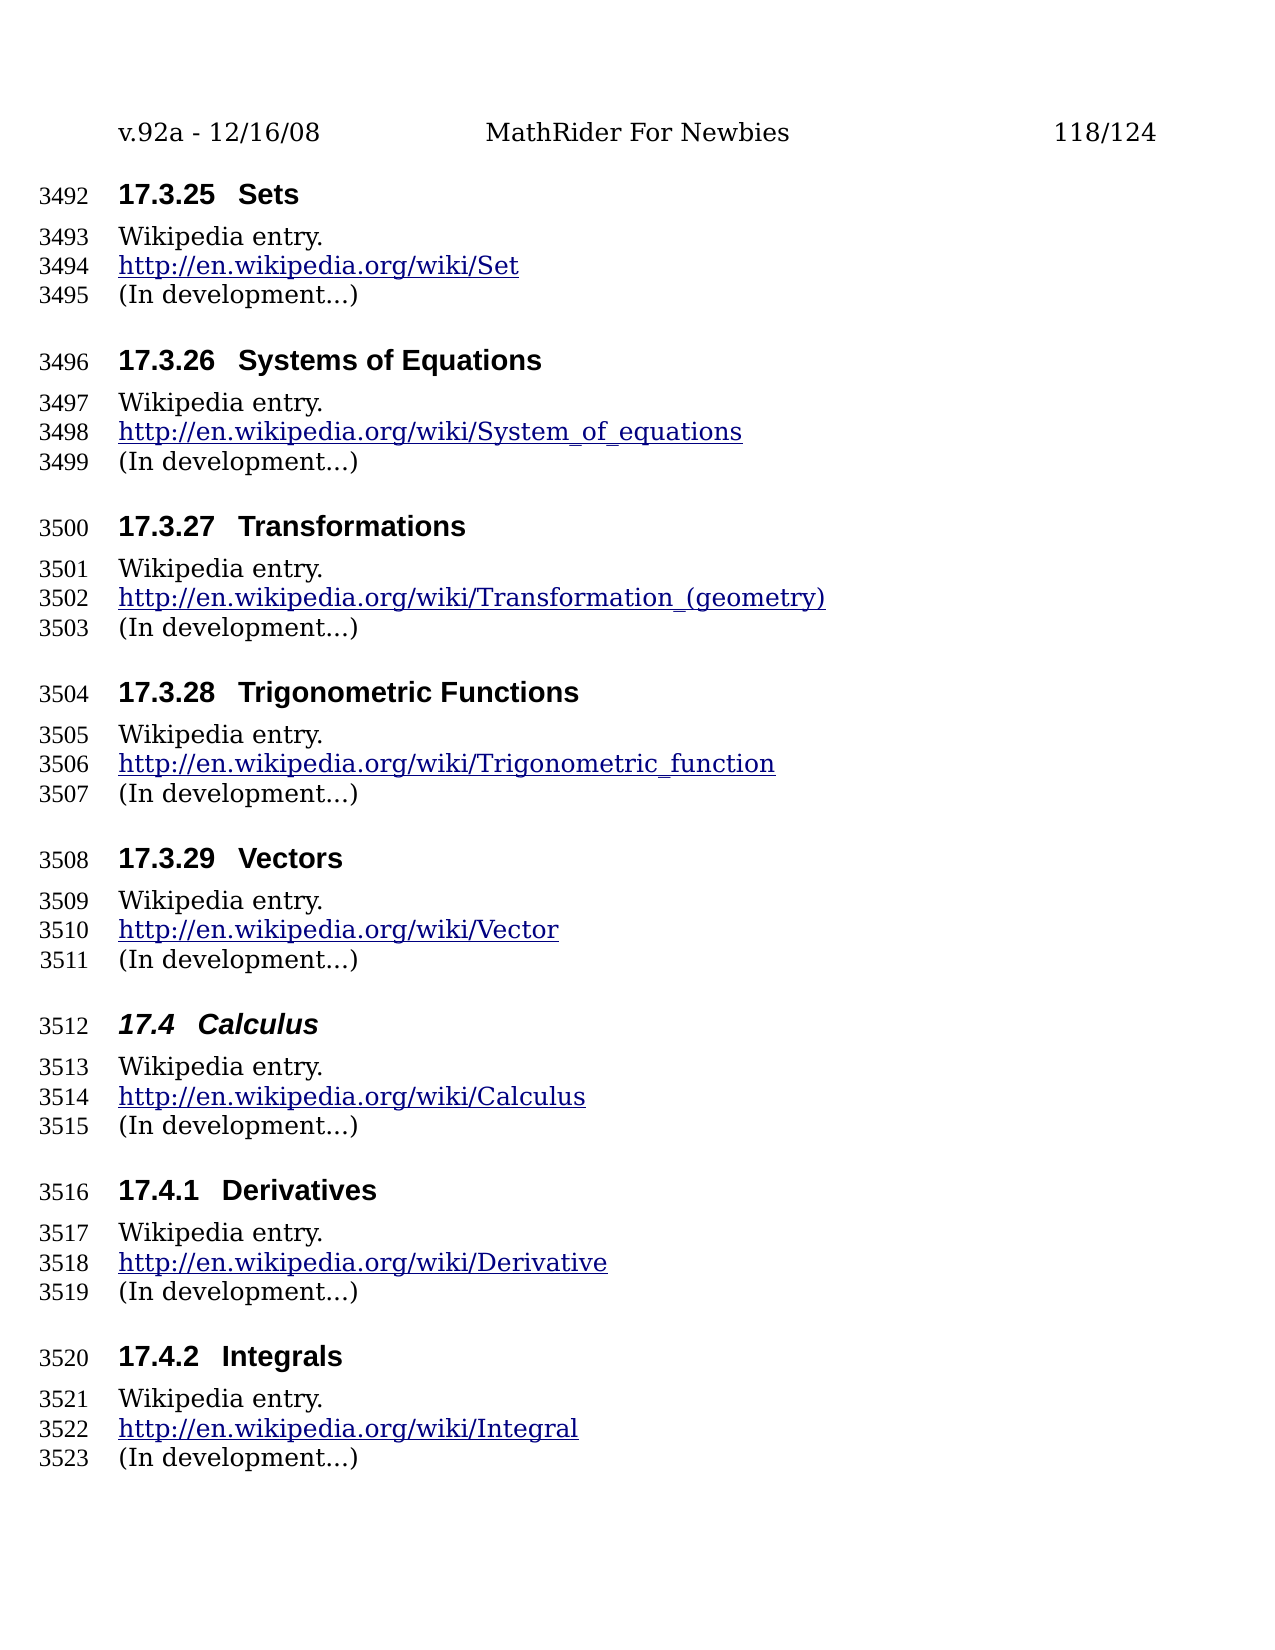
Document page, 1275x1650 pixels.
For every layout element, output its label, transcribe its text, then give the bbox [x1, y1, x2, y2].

text http://en.wikipedia.org/wiki/Calculus [118, 1082, 1157, 1111]
subtitle Derivatives [118, 1173, 1157, 1207]
text (In development...) [118, 1111, 1157, 1140]
text http://en.wikipedia.org/wiki/System_of_equations [118, 417, 1157, 447]
text Wikipedia entry. [118, 388, 1157, 417]
text Wikipedia entry. [118, 1384, 1157, 1414]
text (In development...) [118, 447, 1157, 476]
text http://en.wikipedia.org/wiki/Derivative [118, 1248, 1157, 1277]
text Wikipedia entry. [118, 720, 1157, 749]
text (In development...) [118, 613, 1157, 642]
text http://en.wikipedia.org/wiki/Integral [118, 1414, 1157, 1443]
text http://en.wikipedia.org/wiki/Set [118, 251, 1157, 281]
subtitle Systems of Equations [118, 343, 1157, 376]
subtitle Trigonometric Functions [118, 675, 1157, 708]
text Wikipedia entry. [118, 1052, 1157, 1082]
subtitle Vectors [118, 841, 1157, 874]
text (In development...) [118, 945, 1157, 974]
subtitle Calculus [118, 1007, 1157, 1041]
text Wikipedia entry. [118, 1218, 1157, 1248]
text http://en.wikipedia.org/wiki/Trigonometric_function [118, 749, 1157, 779]
text Wikipedia entry. [118, 886, 1157, 916]
text http://en.wikipedia.org/wiki/Transformation_(geometry) [118, 583, 1157, 613]
text (In development...) [118, 779, 1157, 808]
subtitle Sets [118, 177, 1157, 210]
subtitle Integrals [118, 1339, 1157, 1373]
text (In development...) [118, 1443, 1157, 1472]
text Wikipedia entry. [118, 222, 1157, 251]
subtitle Transformations [118, 509, 1157, 542]
text http://en.wikipedia.org/wiki/Vector [118, 916, 1157, 945]
text (In development...) [118, 1277, 1157, 1306]
text (In development...) [118, 281, 1157, 310]
text Wikipedia entry. [118, 554, 1157, 583]
